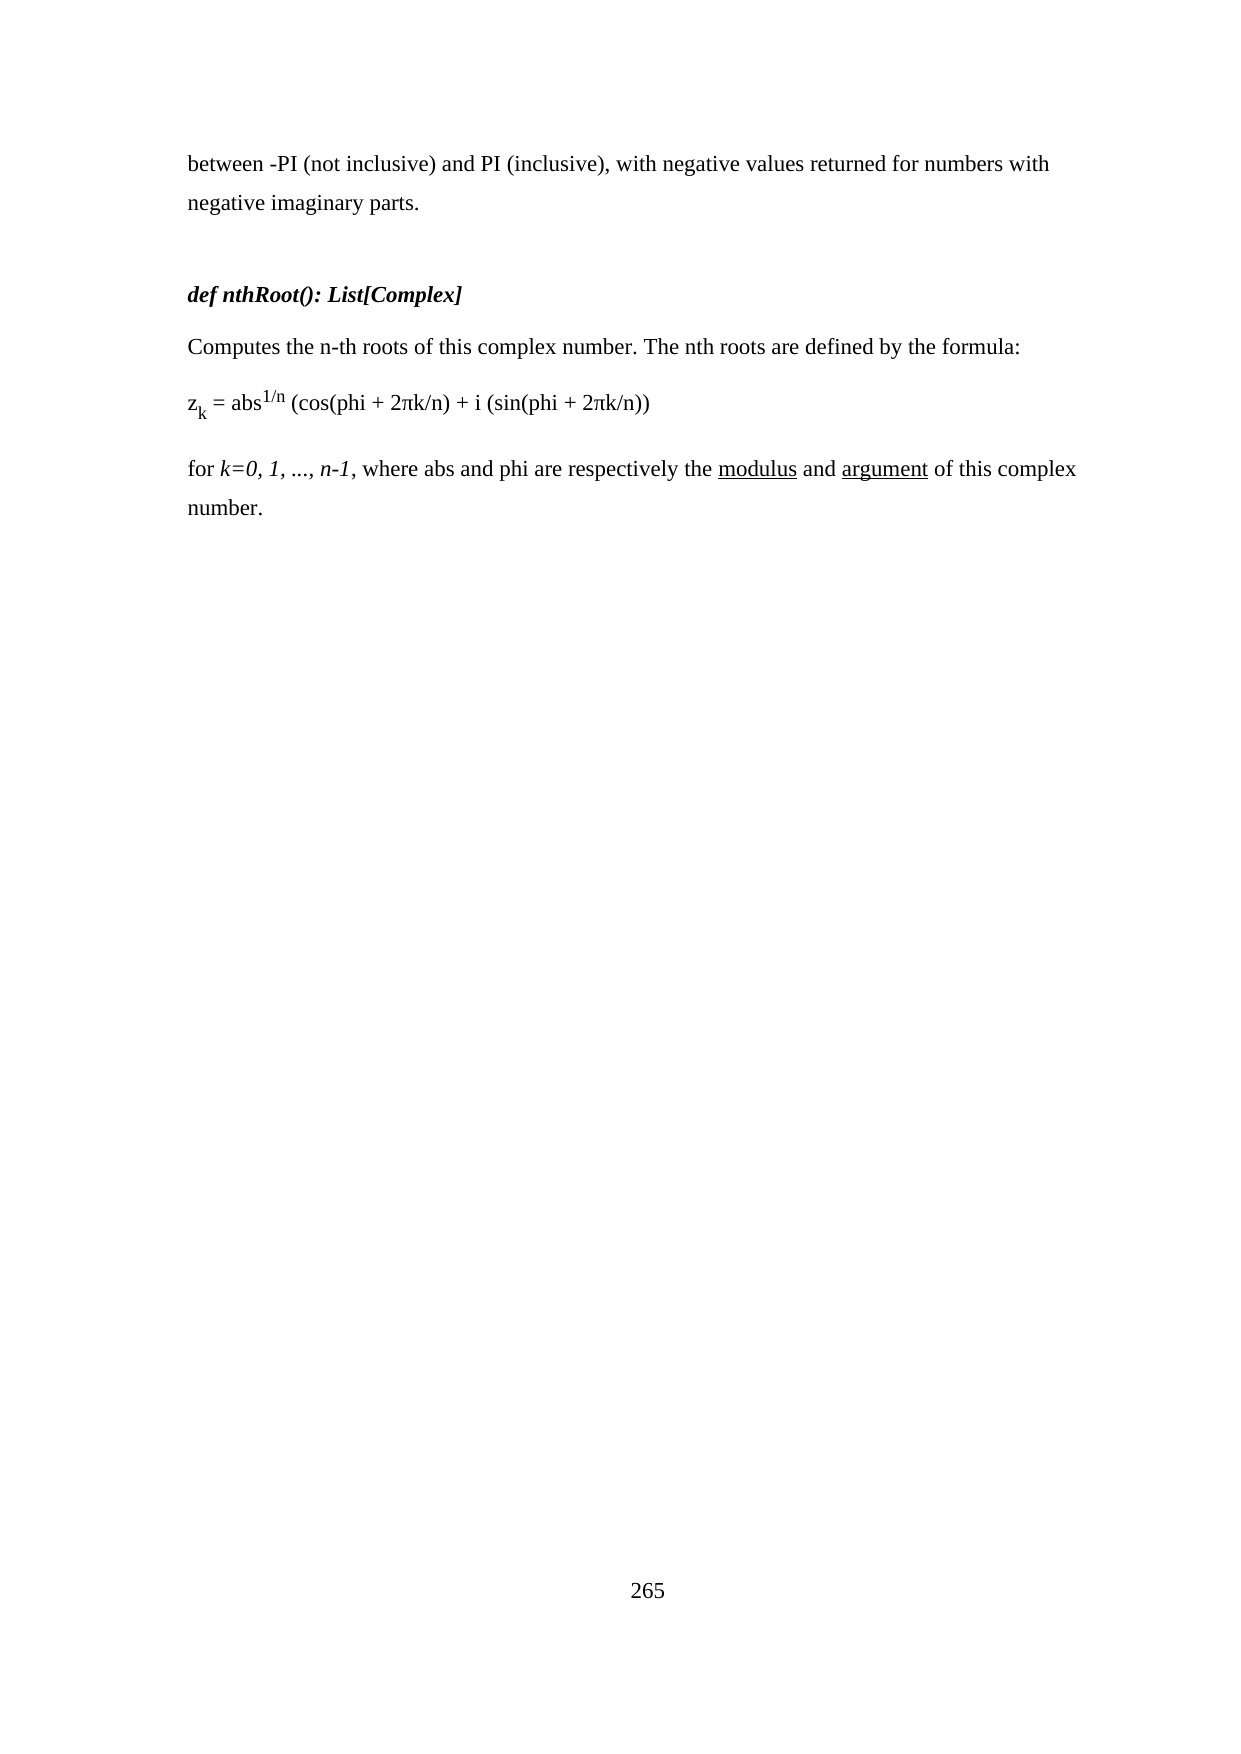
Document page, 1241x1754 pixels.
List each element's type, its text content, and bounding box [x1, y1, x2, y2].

text Computes the n-th roots of this complex number. The nth roots are defined by the formula: [187, 333, 1108, 359]
text zk = abs1/n (cos(phi + 2πk/n) + i (sin(phi + 2πk/n)) [187, 385, 1108, 423]
text for k=0, 1, ..., n-1, where abs and phi are respectively the modulus and argument of this complex number. [187, 455, 1108, 559]
text between -PI (not inclusive) and PI (inclusive), with negative values returned for numbers with negative imaginary parts. [187, 150, 1108, 255]
text def nthRoot(): List[Complex] [187, 281, 1108, 307]
